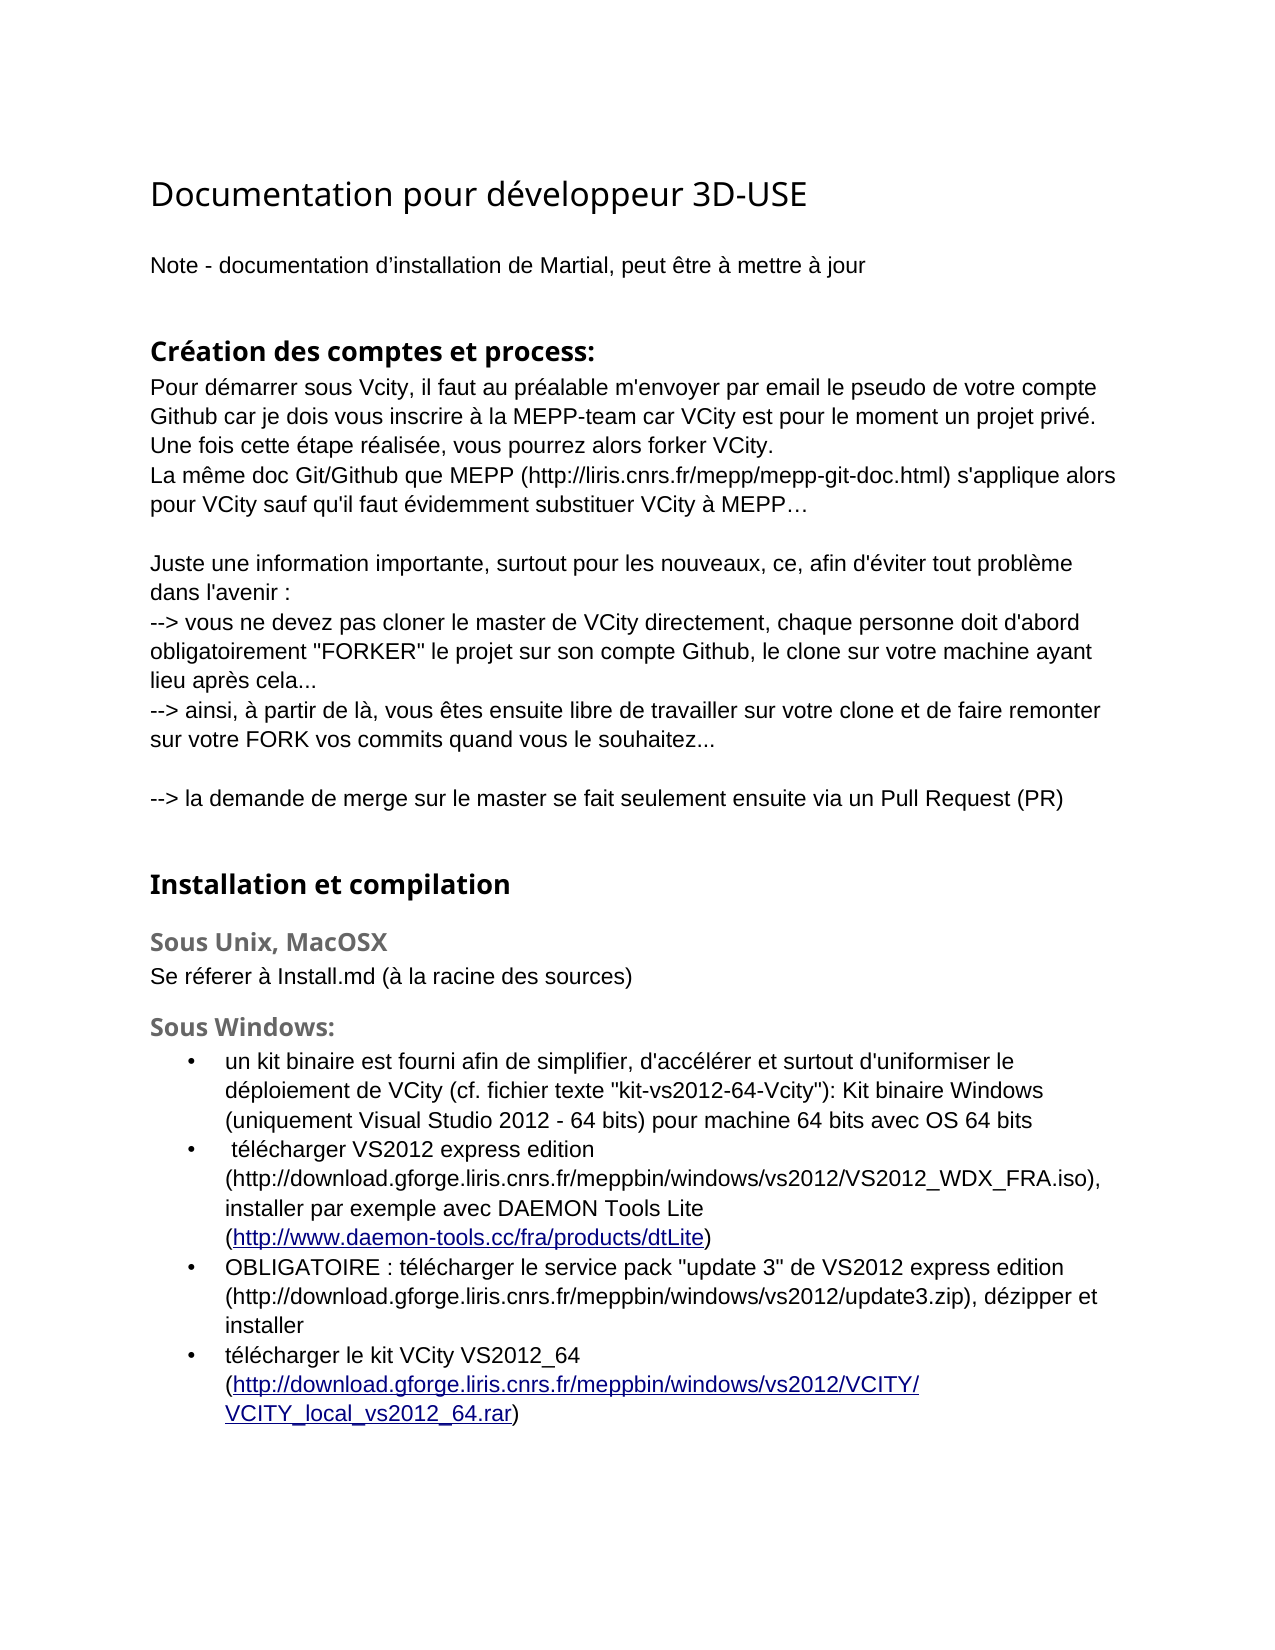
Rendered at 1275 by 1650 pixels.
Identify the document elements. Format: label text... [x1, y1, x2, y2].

text --> ainsi, à partir de là, vous êtes ensuite libre de travailler sur votre clone et de faire remonter sur votre FORK vos commits quand vous le souhaitez... [150, 697, 1125, 752]
list un kit binaire est fourni afin de simplifier, d'accélérer et surtout d'uniformiser le déploiement de VCity (cf. fichier texte "kit-vs2012-64-Vcity"): Kit binaire Windows (uniquement Visual Studio 2012 - 64 bits) pour machine 64 bits avec OS 64 bits [187, 1049, 1125, 1133]
subtitle Documentation pour développeur 3D-USE [150, 171, 1125, 216]
subtitle Sous Windows: [150, 1009, 1125, 1043]
subtitle Installation et compilation [150, 865, 1125, 902]
text La même doc Git/Github que MEPP (http://liris.cnrs.fr/mepp/mepp-git-doc.html) s'applique alors pour VCity sauf qu'il faut évidemment substituer VCity à MEPP… [150, 462, 1125, 517]
text --> vous ne devez pas cloner le master de VCity directement, chaque personne doit d'abord obligatoirement "FORKER" le projet sur son compte Github, le clone sur votre machine ayant lieu après cela... [150, 609, 1125, 694]
text Se réferer à Install.md (à la racine des sources) [150, 963, 1125, 989]
text --> la demande de merge sur le master se fait seulement ensuite via un Pull Request (PR) [150, 786, 1125, 811]
text Juste une information importante, surtout pour les nouveaux, ce, afin d'éviter tout problème dans l'avenir : [150, 551, 1125, 606]
subtitle Création des comptes et process: [150, 332, 1125, 369]
text Note - documentation d’installation de Martial, peut être à mettre à jour [150, 252, 1125, 278]
subtitle Sous Unix, MacOSX [150, 924, 1125, 958]
list télécharger VS2012 express edition (http://download.gforge.liris.cnrs.fr/meppbin/windows/vs2012/VS2012_WDX_FRA.iso), installer par exemple avec DAEMON Tools Lite (http://www.daemon-tools.cc/fra/products/dtLite) [187, 1137, 1125, 1251]
list OBLIGATOIRE : télécharger le service pack "update 3" de VS2012 express edition (http://download.gforge.liris.cnrs.fr/meppbin/windows/vs2012/update3.zip), dézipper et installer [187, 1254, 1125, 1339]
list télécharger le kit VCity VS2012_64 (http://download.gforge.liris.cnrs.fr/meppbin/windows/vs2012/VCITY/VCITY_local_vs2012_64.rar) [187, 1342, 1125, 1427]
text Pour démarrer sous Vcity, il faut au préalable m'envoyer par email le pseudo de votre compte Github car je dois vous inscrire à la MEPP-team car VCity est pour le moment un projet privé. Une fois cette étape réalisée, vous pourrez alors forker VCity. [150, 374, 1125, 459]
